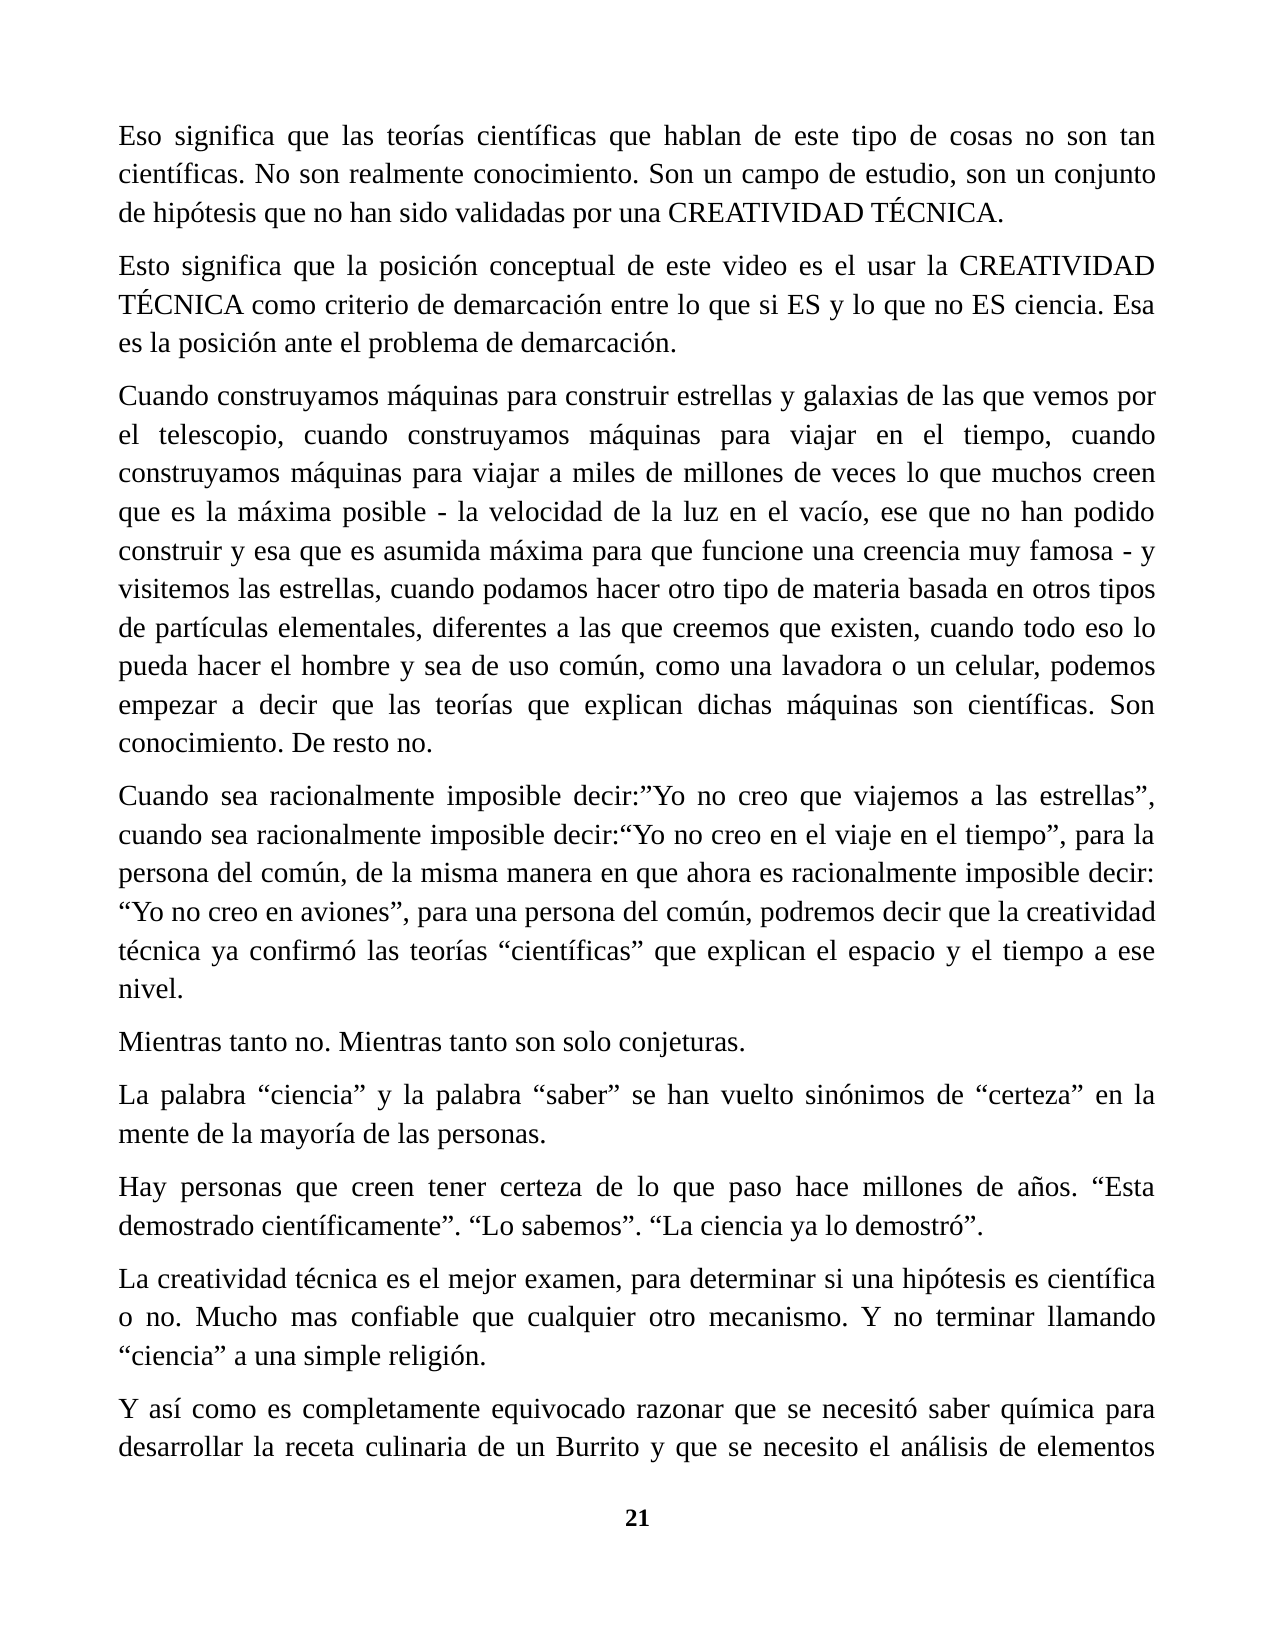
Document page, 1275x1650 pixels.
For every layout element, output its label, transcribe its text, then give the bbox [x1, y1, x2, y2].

text Mientras tanto no. Mientras tanto son solo conjeturas. [118, 1024, 1157, 1058]
text Eso significa que las teorías científicas que hablan de este tipo de cosas no son tan científicas. No son realmente conocimiento. Son un campo de estudio, son un conjunto de hipótesis que no han sido validadas por una CREATIVIDAD TÉCNICA. [118, 118, 1157, 229]
text La palabra “ciencia” y la palabra “saber” se han vuelto sinónimos de “certeza” en la mente de la mayoría de las personas. [118, 1077, 1157, 1149]
text Y así como es completamente equivocado razonar que se necesitó saber química para desarrollar la receta culinaria de un Burrito y que se necesito el análisis de elementos [118, 1391, 1157, 1463]
text Esto significa que la posición conceptual de este video es el usar la CREATIVIDAD TÉCNICA como criterio de demarcación entre lo que si ES y lo que no ES ciencia. Esa es la posición ante el problema de demarcación. [118, 248, 1157, 359]
text Cuando construyamos máquinas para construir estrellas y galaxias de las que vemos por el telescopio, cuando construyamos máquinas para viajar en el tiempo, cuando construyamos máquinas para viajar a miles de millones de veces lo que muchos creen que es la máxima posible - la velocidad de la luz en el vacío, ese que no han podido construir y esa que es asumida máxima para que funcione una creencia muy famosa - y visitemos las estrellas, cuando podamos hacer otro tipo de materia basada en otros tipos de partículas elementales, diferentes a las que creemos que existen, cuando todo eso lo pueda hacer el hombre y sea de uso común, como una lavadora o un celular, podemos empezar a decir que las teorías que explican dichas máquinas son científicas. Son conocimiento. De resto no. [118, 378, 1157, 759]
text Hay personas que creen tener certeza de lo que paso hace millones de años. “Esta demostrado científicamente”. “Lo sabemos”. “La ciencia ya lo demostró”. [118, 1169, 1157, 1241]
text Cuando sea racionalmente imposible decir:”Yo no creo que viajemos a las estrellas”, cuando sea racionalmente imposible decir:“Yo no creo en el viaje en el tiempo”, para la persona del común, de la misma manera en que ahora es racionalmente imposible decir: “Yo no creo en aviones”, para una persona del común, podremos decir que la creatividad técnica ya confirmó las teorías “científicas” que explican el espacio y el tiempo a ese nivel. [118, 778, 1157, 1005]
text La creatividad técnica es el mejor examen, para determinar si una hipótesis es científica o no. Mucho mas confiable que cualquier otro mecanismo. Y no terminar llamando “ciencia” a una simple religión. [118, 1261, 1157, 1371]
